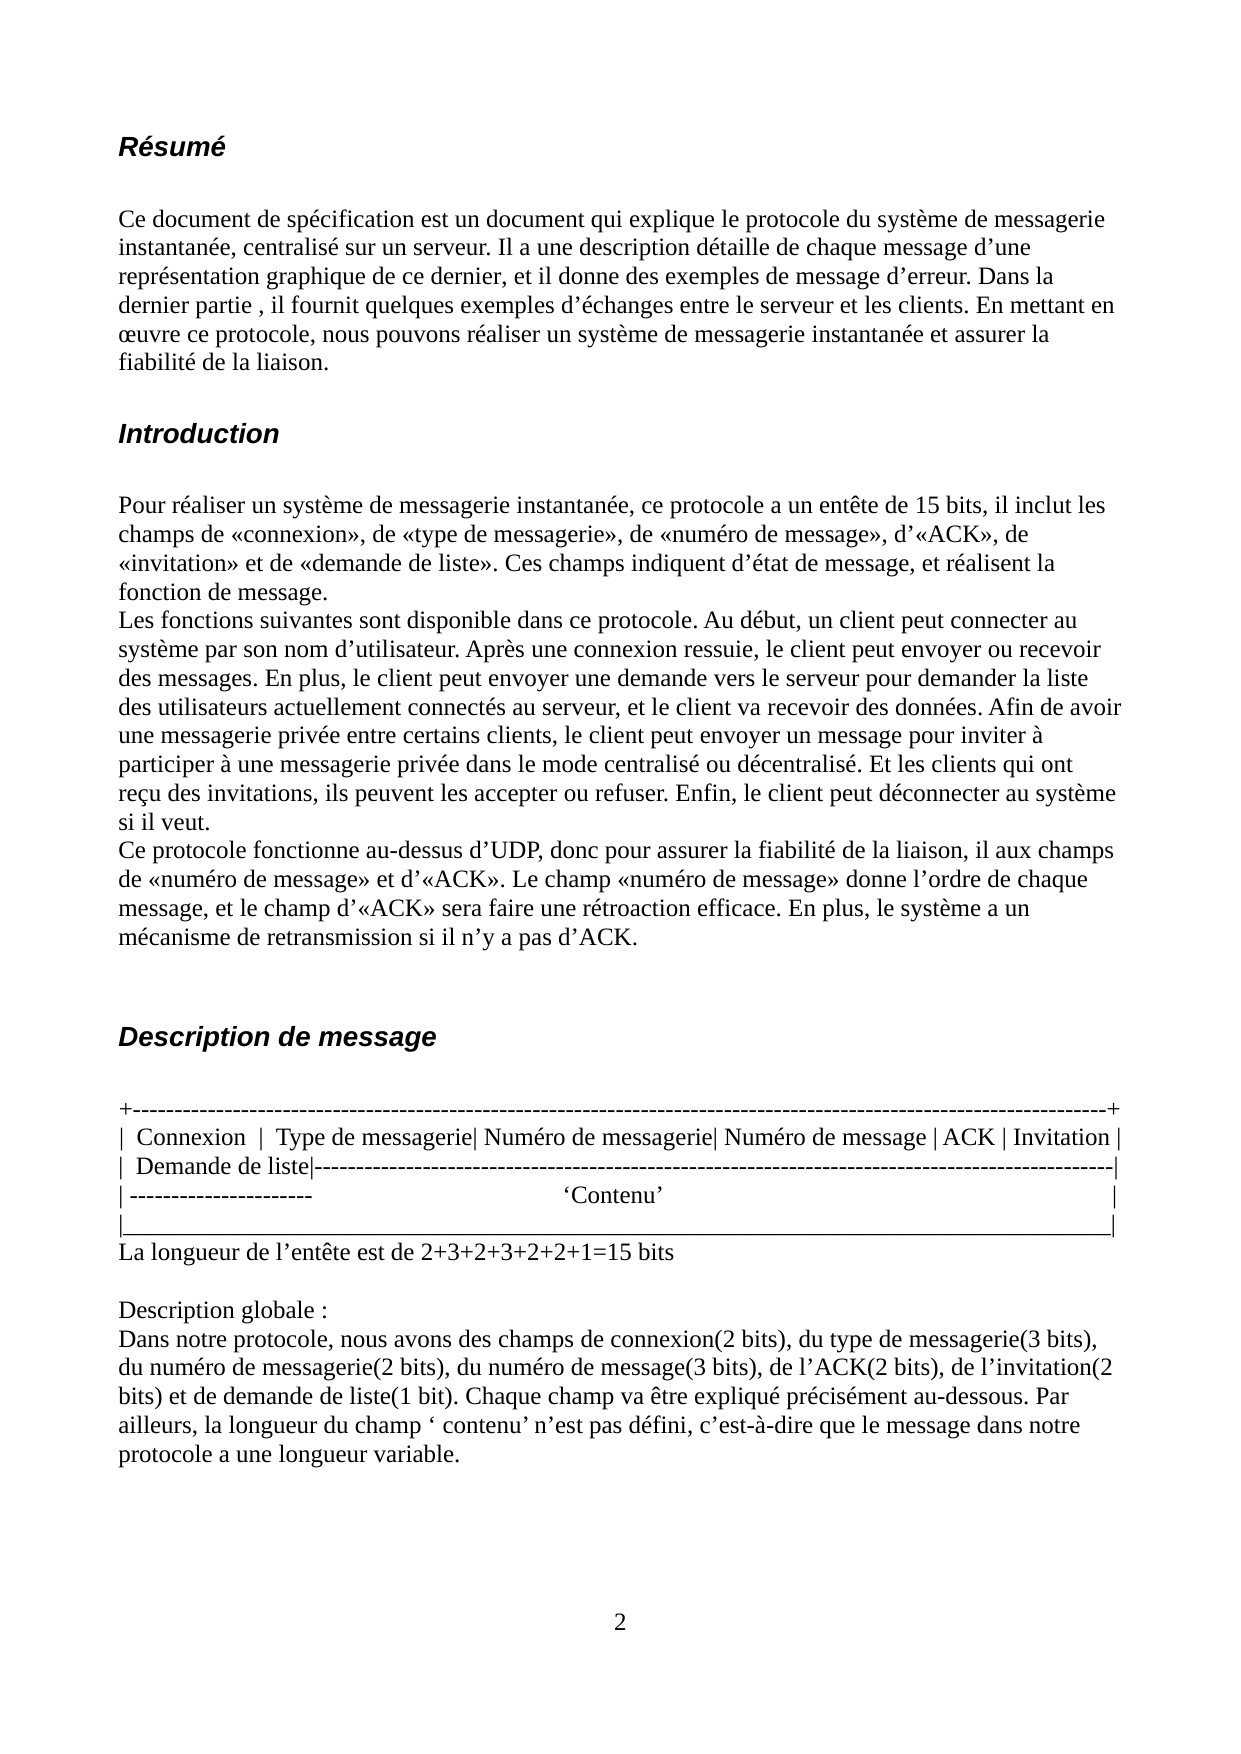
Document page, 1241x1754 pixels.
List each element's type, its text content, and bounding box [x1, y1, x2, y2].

text Les fonctions suivantes sont disponible dans ce protocole. Au début, un client peut connecter au système par son nom d’utilisateur. Après une connexion ressuie, le client peut envoyer ou recevoir des messages. En plus, le client peut envoyer une demande vers le serveur pour demander la liste des utilisateurs actuellement connectés au serveur, et le client va recevoir des données. Afin de avoir une messagerie privée entre certains clients, le client peut envoyer un message pour inviter à participer à une messagerie privée dans le mode centralisé ou décentralisé. Et les clients qui ont reçu des invitations, ils peuvent les accepter ou refuser. Enfin, le client peut déconnecter au système si il veut. [118, 606, 1122, 836]
subtitle Description de message [118, 1021, 1122, 1052]
text Ce protocole fonctionne au-dessus d’UDP, donc pour assurer la fiabilité de la liaison, il aux champs de «numéro de message» et d’«ACK». Le champ «numéro de message» donne l’ordre de chaque message, et le champ d’«ACK» sera faire une rétroaction efficace. En plus, le système a un mécanisme de retransmission si il n’y a pas d’ACK. [118, 836, 1122, 951]
subtitle Introduction [118, 417, 1122, 449]
text Description globale : [118, 1295, 1122, 1324]
text Pour réaliser un système de messagerie instantanée, ce protocole a un entête de 15 bits, il inclut les champs de «connexion», de «type de messagerie», de «numéro de message», d’«ACK», de «invitation» et de «demande de liste». Ces champs indiquent d’état de message, et réalisent la fonction de message. [118, 491, 1122, 606]
text Ce document de spécification est un document qui explique le protocole du système de messagerie instantanée, centralisé sur un serveur. Il a une description détaille de chaque message d’une représentation graphique de ce dernier, et il donne des exemples de message d’erreur. Dans la dernier partie , il fournit quelques exemples d’échanges entre le serveur et les clients. En mettant en œuvre ce protocole, nous pouvons réaliser un système de messagerie instantanée et assurer la fiabilité de la liaison. [118, 204, 1122, 376]
text |_______________________________________________________________________________| [118, 1209, 1122, 1237]
text La longueur de l’entête est de 2+3+2+3+2+2+1=15 bits [118, 1237, 1122, 1266]
text Dans notre protocole, nous avons des champs de connexion(2 bits), du type de messagerie(3 bits), du numéro de messagerie(2 bits), du numéro de message(3 bits), de l’ACK(2 bits), de l’invitation(2 bits) et de demande de liste(1 bit). Chaque champ va être expliqué précisément au-dessous. Par ailleurs, la longueur du champ ‘ contenu’ n’est pas défini, c’est-à-dire que le message dans notre protocole a une longueur variable. [118, 1324, 1122, 1467]
text | Demande de liste|------------------------------------------------------------------------------------------------| | ---------------------- ‘Contenu’ | [118, 1151, 1122, 1209]
text +---------------------------------------------------------------------------------------------------------------------+ | Connexion | Type de messagerie| Numéro de messagerie| Numéro de message | ACK | Invitation | [118, 1094, 1122, 1151]
subtitle Résumé [118, 131, 1122, 162]
